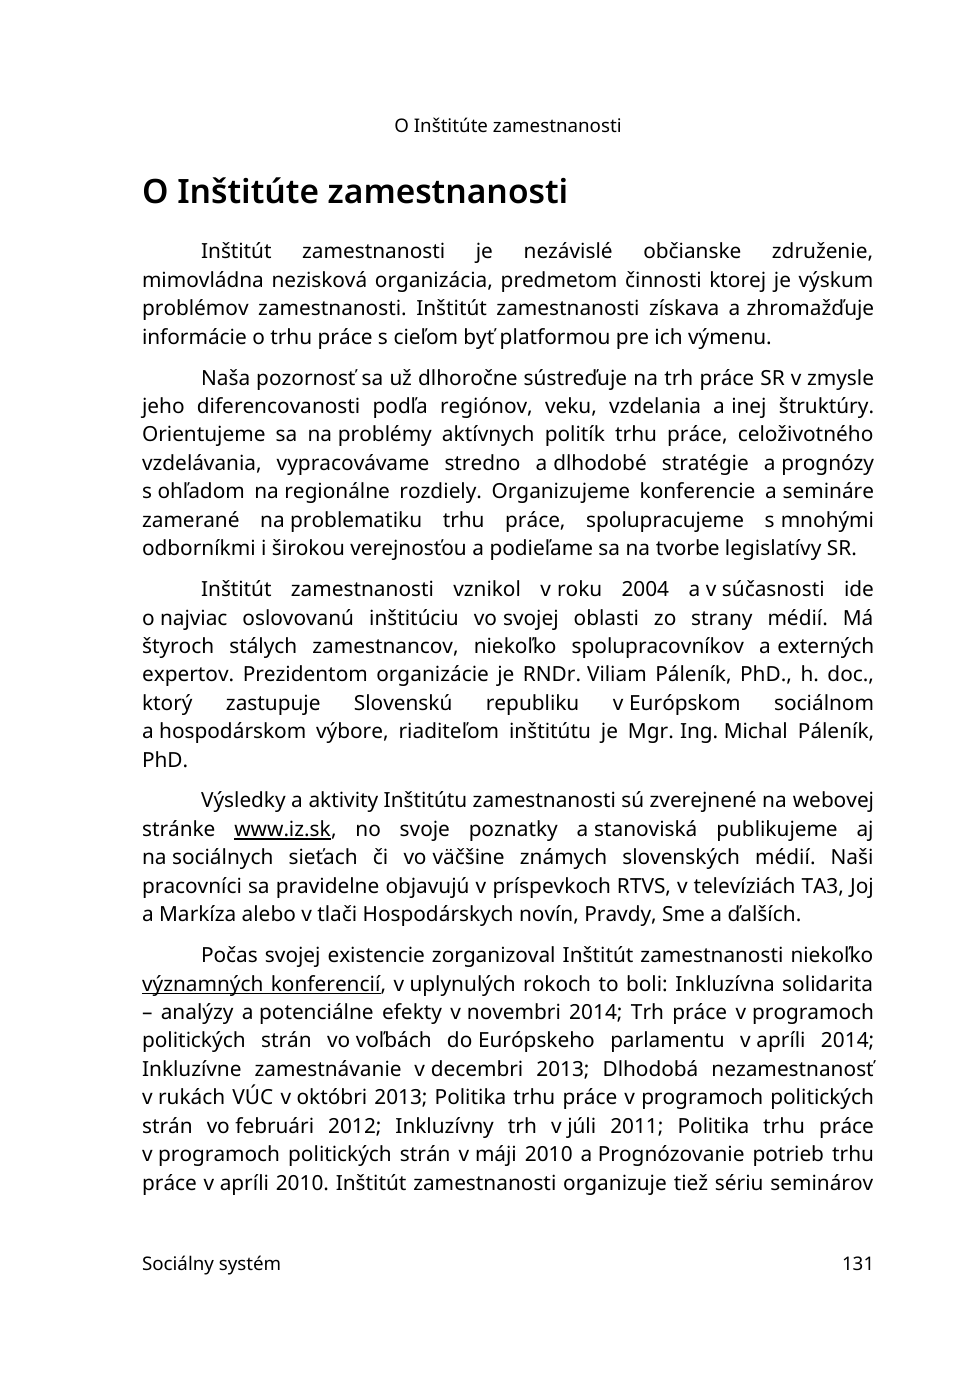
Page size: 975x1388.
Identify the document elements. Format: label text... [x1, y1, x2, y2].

text Naša pozornosť sa už dlhoročne sústreďuje na trh práce SR v zmysle jeho diferencovanosti podľa regiónov, veku, vzdelania a inej štruktúry. Orientujeme sa na problémy aktívnych politík trhu práce, celoživotného vzdelávania, vypracovávame stredno a dlhodobé stratégie a prognózy s ohľadom na regionálne rozdiely. Organizujeme konferencie a semináre zamerané na problematiku trhu práce, spolupracujeme s mnohými odborníkmi i širokou verejnosťou a podieľame sa na tvorbe legislatívy SR. [142, 363, 874, 562]
subtitle O Inštitúte zamestnanosti [142, 167, 874, 213]
text Inštitút zamestnanosti vznikol v roku 2004 a v súčasnosti ide o najviac oslovovanú inštitúciu vo svojej oblasti zo strany médií. Má štyroch stálych zamestnancov, niekoľko spolupracovníkov a externých expertov. Prezidentom organizácie je RNDr. Viliam Páleník, PhD., h. doc., ktorý zastupuje Slovenskú republiku v Európskom sociálnom a hospodárskom výbore, riaditeľom inštitútu je Mgr. Ing. Michal Páleník, PhD. [142, 574, 874, 773]
text Výsledky a aktivity Inštitútu zamestnanosti sú zverejnené na webovej stránke www.iz.sk, no svoje poznatky a stanoviská publikujeme aj na sociálnych sieťach či vo väčšine známych slovenských médií. Naši pracovníci sa pravidelne objavujú v príspevkoch RTVS, v televíziách TA3, Joj a Markíza alebo v tlači Hospodárskych novín, Pravdy, Sme a ďalších. [142, 786, 874, 928]
text Počas svojej existencie zorganizoval Inštitút zamestnanosti niekoľko významných konferencií, v uplynulých rokoch to boli: Inkluzívna solidarita – analýzy a potenciálne efekty v novembri 2014; Trh práce v programoch politických strán vo voľbách do Európskeho parlamentu v apríli 2014; Inkluzívne zamestnávanie v decembri 2013; Dlhodobá nezamestnanosť v rukách VÚC v októbri 2013; Politika trhu práce v programoch politických strán vo februári 2012; Inkluzívny trh v júli 2011; Politika trhu práce v programoch politických strán v máji 2010 a Prognózovanie potrieb trhu práce v apríli 2010. Inštitút zamestnanosti organizuje tiež sériu seminárov [142, 940, 874, 1196]
text Inštitút zamestnanosti je nezávislé občianske združenie, mimovládna nezisková organizácia, predmetom činnosti ktorej je výskum problémov zamestnanosti. Inštitút zamestnanosti získava a zhromažďuje informácie o trhu práce s cieľom byť platformou pre ich výmenu. [142, 237, 874, 350]
